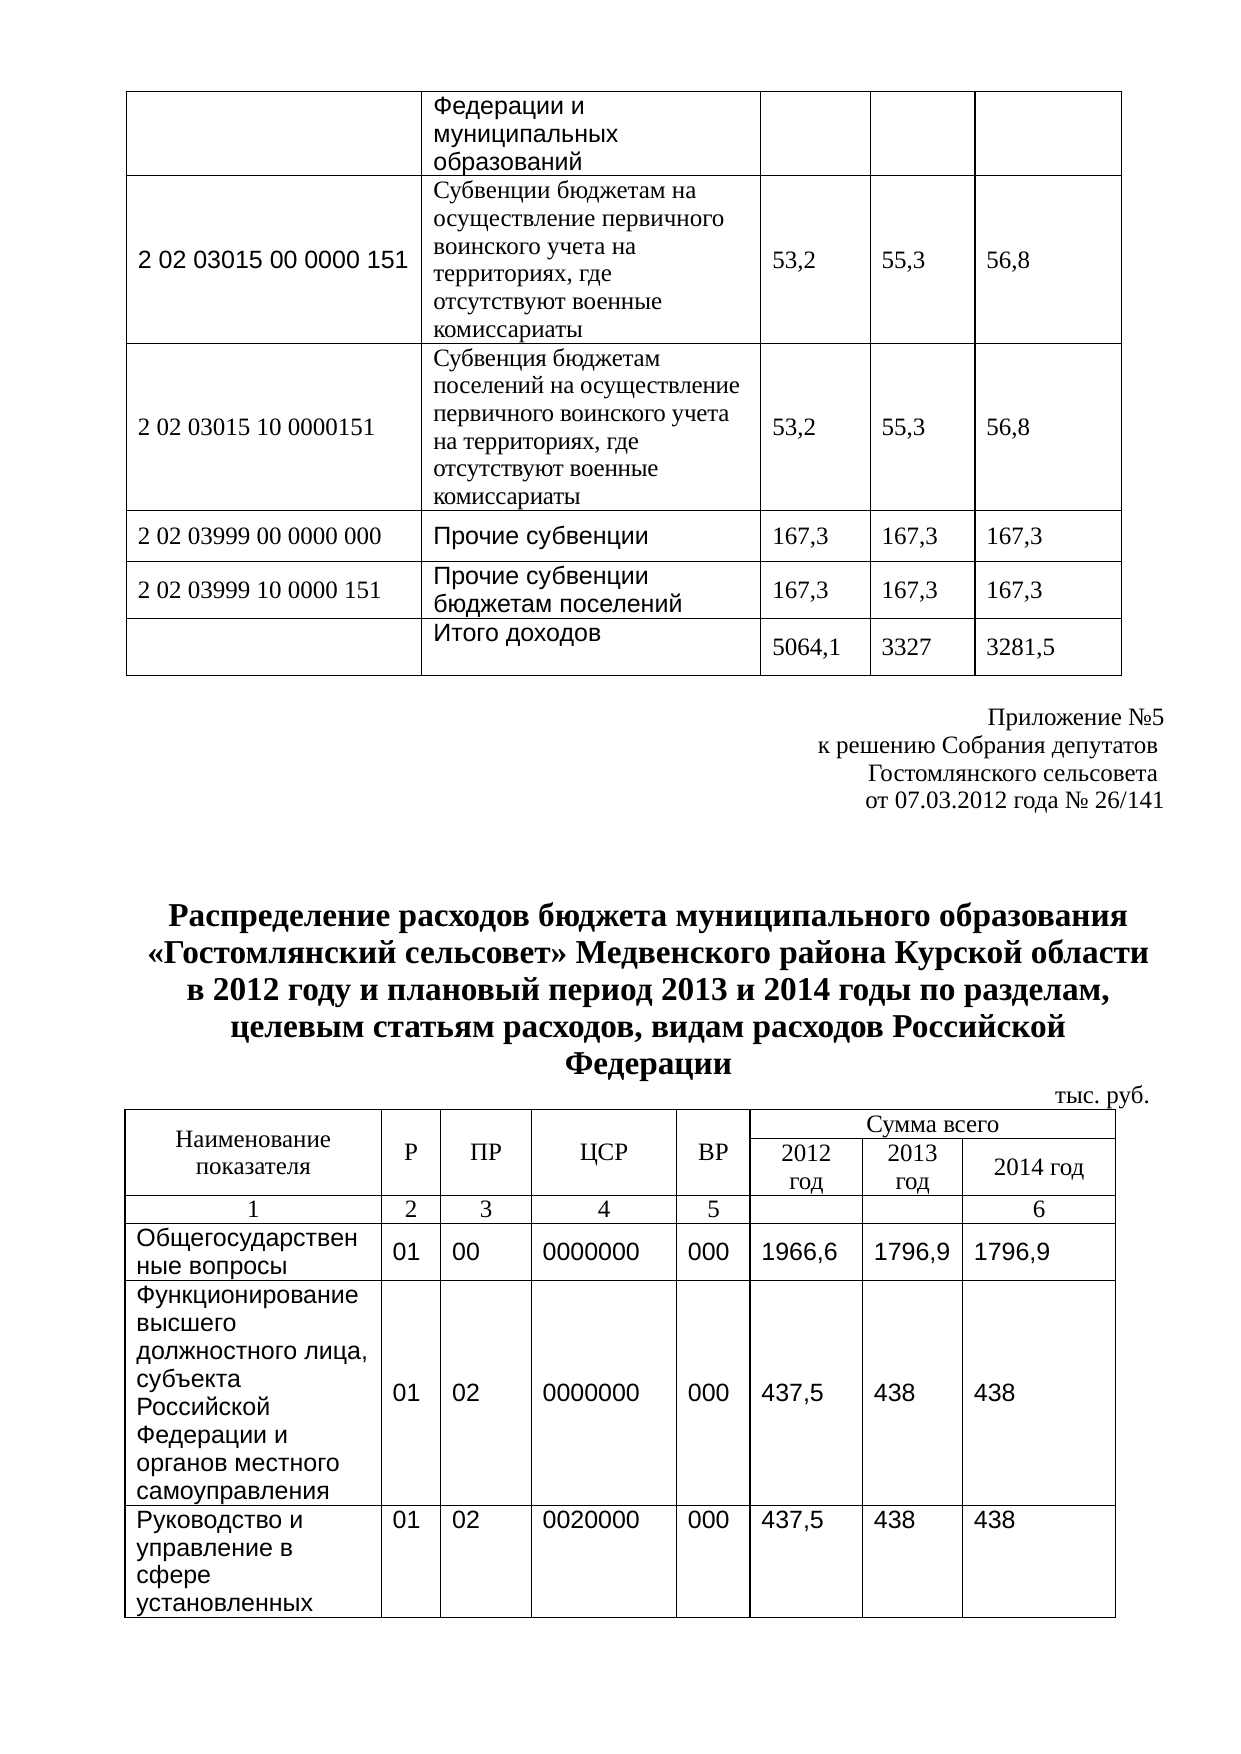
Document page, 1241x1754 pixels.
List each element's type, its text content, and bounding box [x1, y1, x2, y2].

table_header Сумма всего [751, 1110, 1115, 1138]
table_cell 0000000 [532, 1281, 676, 1504]
table_cell 5064,1 [761, 619, 870, 674]
table_cell 1796,9 [963, 1224, 1115, 1280]
table_cell Функционирование высшего должностного лица, субъекта Российской Федерации и органов местного самоуправления [126, 1281, 381, 1504]
table_cell 167,3 [761, 511, 870, 561]
table_cell 167,3 [871, 562, 974, 618]
table_cell [863, 1196, 962, 1223]
table_cell 1796,9 [863, 1224, 962, 1280]
table_cell 55,3 [871, 176, 974, 343]
table_cell 4 [532, 1196, 676, 1223]
table_cell 2 02 03015 10 0000151 [127, 344, 421, 510]
table_cell 438 [863, 1281, 962, 1504]
table_cell 438 [963, 1506, 1115, 1617]
table_cell 1 [126, 1196, 381, 1223]
table_cell 438 [963, 1281, 1115, 1504]
table_cell 6 [963, 1196, 1115, 1223]
table_cell 2 02 03999 00 0000 000 [127, 511, 421, 561]
table_header ПР [441, 1110, 531, 1194]
table_cell Общегосударственные вопросы [126, 1224, 381, 1280]
table_cell [761, 92, 870, 175]
table_cell 5 [677, 1196, 749, 1223]
table_cell 2 02 03015 00 0000 151 [127, 176, 421, 343]
table_cell Прочие субвенции [422, 511, 760, 561]
table_cell Субвенция бюджетам поселений на осуществление первичного воинского учета на территориях, где отсутствуют военные комиссариаты [422, 344, 760, 510]
table_cell Федерации и муниципальных образований [422, 92, 760, 175]
table_cell 0000000 [532, 1224, 676, 1280]
table_cell 167,3 [976, 562, 1121, 618]
table_cell 2012 год [751, 1139, 862, 1194]
table_cell 2 [382, 1196, 440, 1223]
table_cell Итого доходов [422, 619, 760, 674]
text тыс. руб. [147, 1082, 1149, 1109]
table_header Р [382, 1110, 440, 1194]
table_cell 0020000 [532, 1506, 676, 1617]
table_cell 167,3 [761, 562, 870, 618]
table_cell 02 [441, 1281, 531, 1504]
text от 07.03.2012 года № 26/141 [147, 786, 1164, 814]
table_cell [871, 92, 974, 175]
table_cell 000 [677, 1281, 749, 1504]
text к решению Собрания депутатов [147, 731, 1164, 759]
table_cell 3327 [871, 619, 974, 674]
table_cell [751, 1196, 862, 1223]
table_cell 53,2 [761, 176, 870, 343]
table_cell 437,5 [751, 1506, 862, 1617]
table_cell 56,8 [976, 344, 1121, 510]
table_cell 1966,6 [751, 1224, 862, 1280]
text Приложение №5 [147, 703, 1164, 731]
table_cell 2 02 03999 10 0000 151 [127, 562, 421, 618]
text Гостомлянского сельсовета [147, 759, 1164, 786]
table_cell 55,3 [871, 344, 974, 510]
table_cell 02 [441, 1506, 531, 1617]
table_cell 000 [677, 1506, 749, 1617]
table_cell [127, 619, 421, 674]
table_cell 56,8 [976, 176, 1121, 343]
table_cell 167,3 [976, 511, 1121, 561]
text Распределение расходов бюджета муниципального образования «Гостомлянский сельсовет» Медвенского района Курской области в 2012 году и плановый период 2013 и 2014 годы по разделам, целевым статьям расходов, видам расходов Российской Федерации [147, 897, 1149, 1082]
table_cell [127, 92, 421, 175]
table_header Наименование показателя [126, 1110, 381, 1194]
table_cell 437,5 [751, 1281, 862, 1504]
table_cell 01 [382, 1224, 440, 1280]
table_cell 000 [677, 1224, 749, 1280]
table_cell 2013 год [863, 1139, 962, 1194]
table_cell 3281,5 [976, 619, 1121, 674]
table_header ЦСР [532, 1110, 676, 1194]
table_cell 53,2 [761, 344, 870, 510]
table_cell 3 [441, 1196, 531, 1223]
table_cell [976, 92, 1121, 175]
table_cell 00 [441, 1224, 531, 1280]
table_cell Руководство и управление в сфере установленных [126, 1506, 381, 1617]
table_cell 01 [382, 1281, 440, 1504]
table_header ВР [677, 1110, 749, 1194]
table_cell Субвенции бюджетам на осуществление первичного воинского учета на территориях, где отсутствуют военные комиссариаты [422, 176, 760, 343]
table_cell 01 [382, 1506, 440, 1617]
table_cell 2014 год [963, 1139, 1115, 1194]
table_cell 438 [863, 1506, 962, 1617]
table_cell Прочие субвенции бюджетам поселений [422, 562, 760, 618]
table_cell 167,3 [871, 511, 974, 561]
